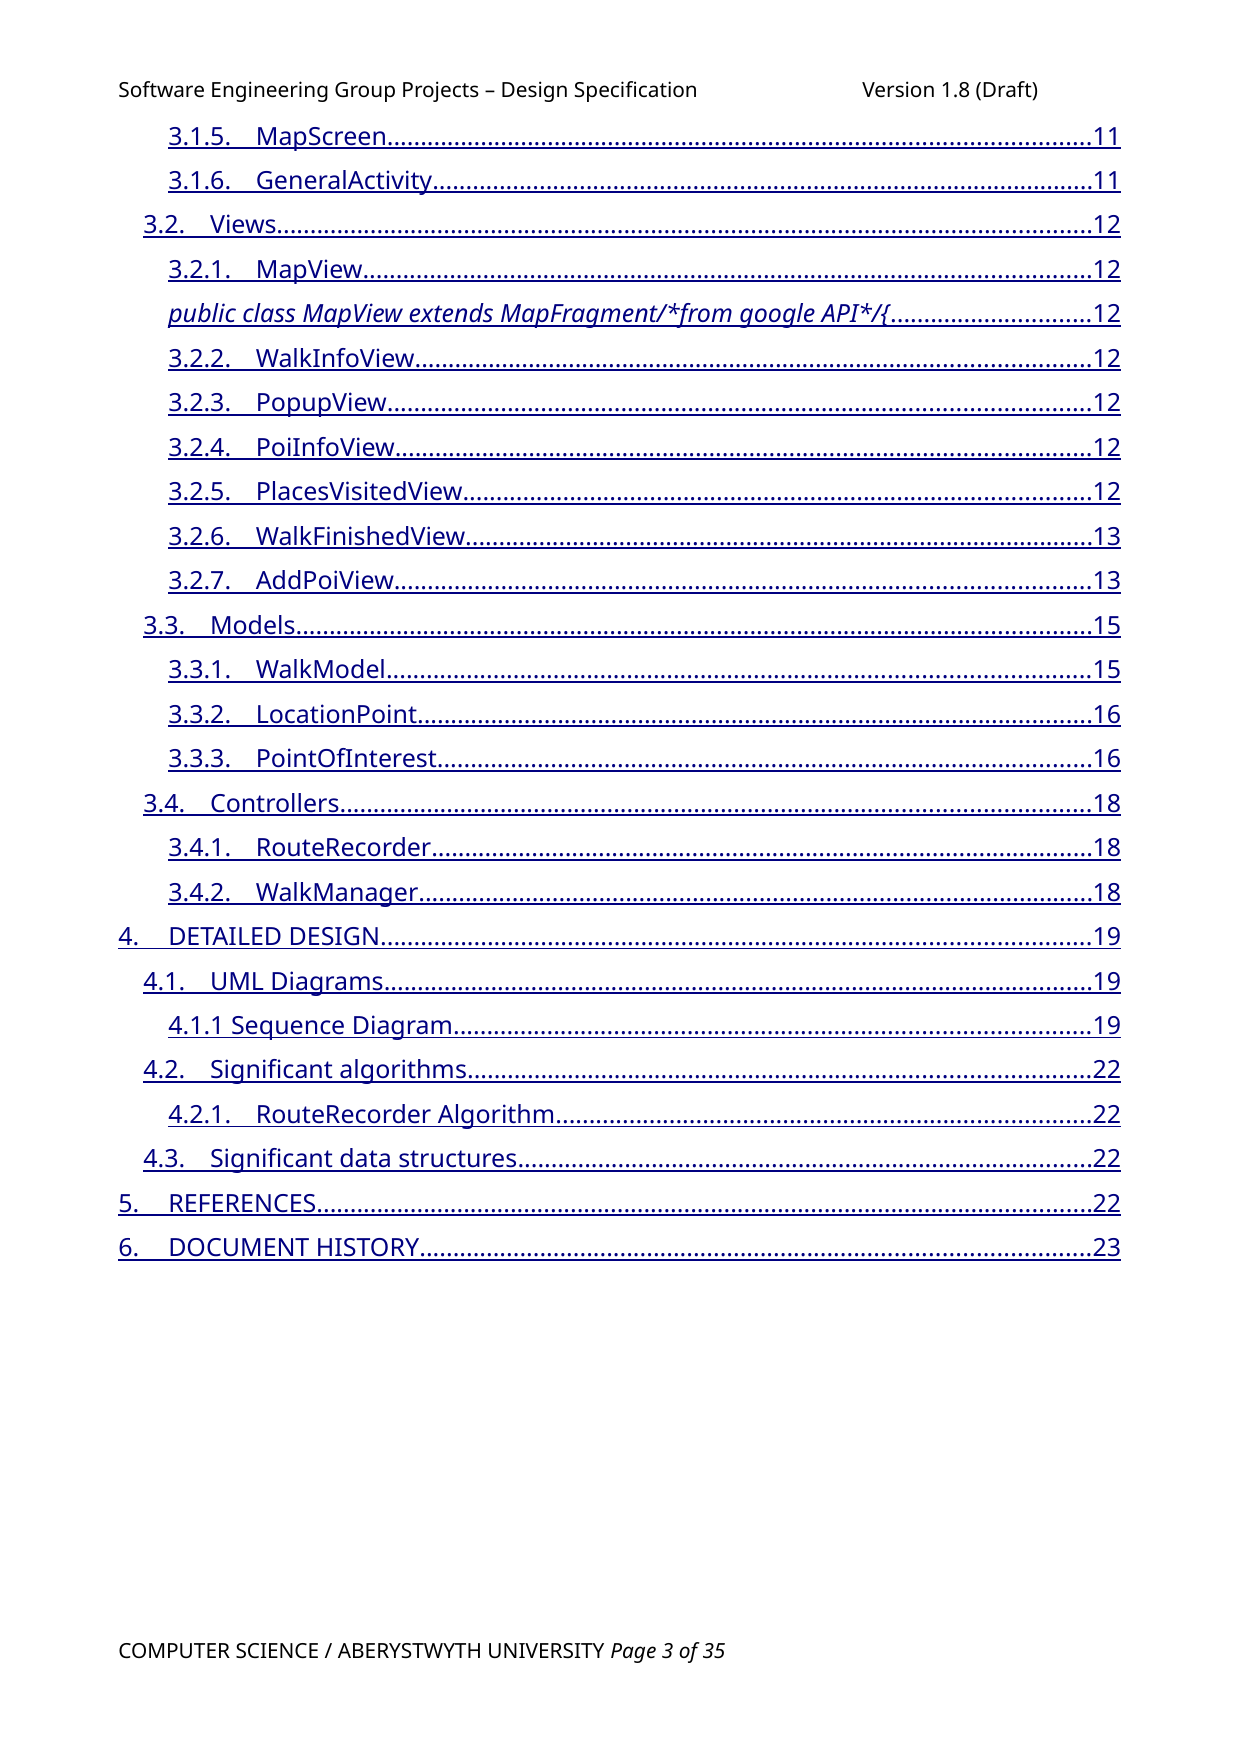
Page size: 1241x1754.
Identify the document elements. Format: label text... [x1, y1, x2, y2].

text 4.2. Significant algorithms 22 [143, 1052, 1122, 1086]
text 5. REFERENCES 22 [118, 1186, 1122, 1220]
text 3.4.1. RouteRecorder 18 [168, 830, 1122, 864]
text 3.2.6. WalkFinishedView 13 [168, 518, 1122, 552]
text 3.2.2. WalkInfoView 12 [168, 341, 1122, 374]
text 3.1.5. MapScreen 11 [168, 118, 1122, 152]
text 4.1.1 Sequence Diagram 19 [168, 1008, 1122, 1042]
text 4.2.1. RouteRecorder Algorithm 22 [168, 1097, 1122, 1131]
text 3.4. Controllers 18 [143, 785, 1122, 819]
text 3.2. Views 12 [143, 207, 1122, 241]
text 4.1. UML Diagrams 19 [143, 963, 1122, 997]
text 3.2.4. PoiInfoView 12 [168, 429, 1122, 463]
text 3.2.1. MapView 12 [168, 252, 1122, 286]
text 3.3.2. LocationPoint 16 [168, 696, 1122, 730]
text 3.3.1. WalkModel 15 [168, 652, 1122, 686]
text 6. DOCUMENT HISTORY 23 [118, 1230, 1122, 1264]
text 3.3. Models 15 [143, 607, 1122, 641]
text 3.3.3. PointOfInterest 16 [168, 741, 1122, 775]
text public class MapView extends MapFragment/*from google API*/{ 12 [168, 296, 1122, 330]
text 3.2.5. PlacesVisitedView 12 [168, 474, 1122, 508]
text 4.3. Significant data structures 22 [143, 1141, 1122, 1175]
text 3.4.2. WalkManager 18 [168, 874, 1122, 908]
text 3.2.7. AddPoiView 13 [168, 563, 1122, 597]
text 3.2.3. PopupView 12 [168, 385, 1122, 419]
text 4. DETAILED DESIGN 19 [118, 919, 1122, 953]
text 3.1.6. GeneralActivity 11 [168, 163, 1122, 197]
